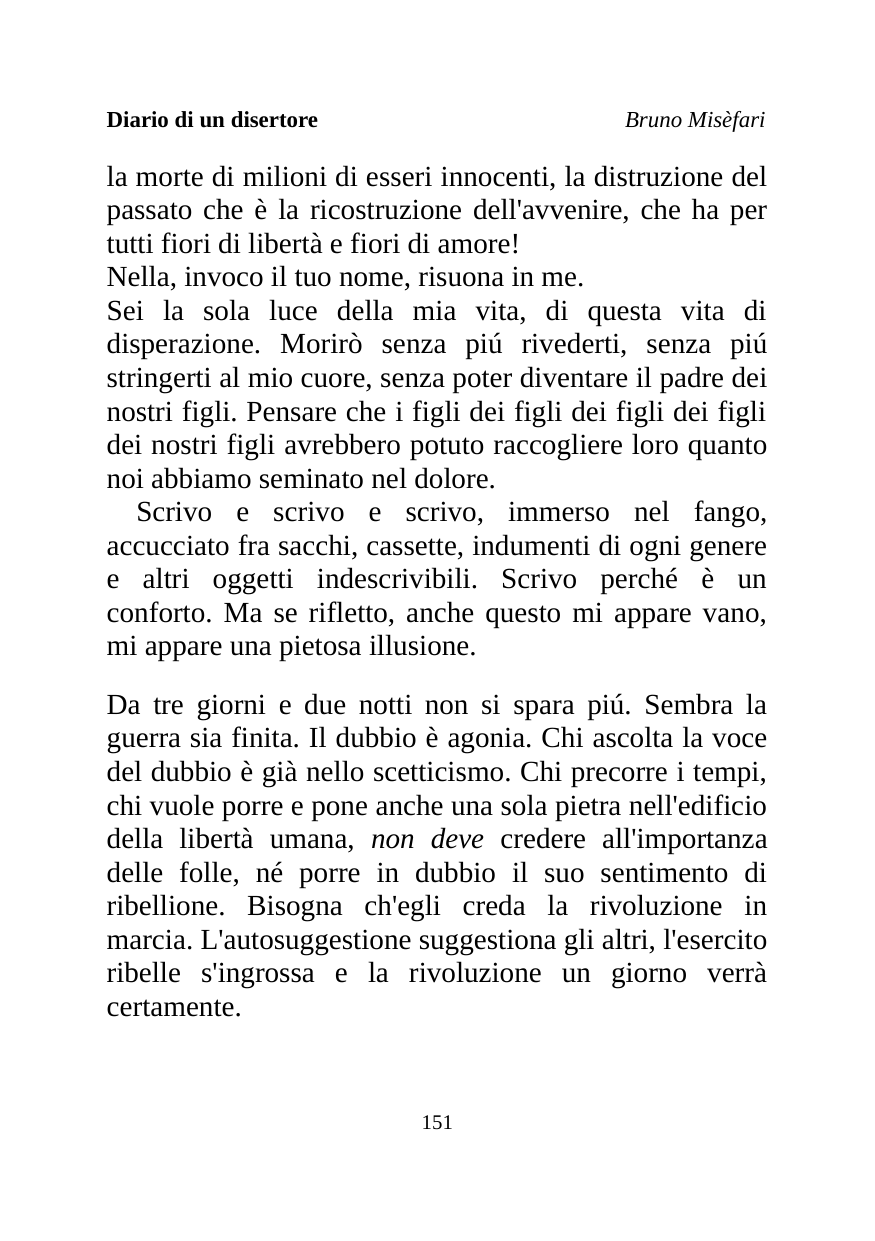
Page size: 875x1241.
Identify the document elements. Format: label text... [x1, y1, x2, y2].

text Da tre giorni e due notti non si spara piú. Sembra la guerra sia finita. Il dubbio è agonia. Chi ascolta la voce del dubbio è già nello scetticismo. Chi precorre i tempi, chi vuole porre e pone anche una sola pietra nell'edificio della libertà umana, non deve credere all'importanza delle folle, né porre in dubbio il suo sentimento di ribellione. Bisogna ch'egli creda la rivoluzione in marcia. L'autosuggestione suggestiona gli altri, l'esercito ribelle s'ingrossa e la rivoluzione un giorno verrà certamente. [106, 687, 768, 1022]
text Sei la sola luce della mia vita, di questa vita di disperazione. Morirò senza piú rivederti, senza piú stringerti al mio cuore, senza poter diventare il padre dei nostri figli. Pensare che i figli dei figli dei figli dei figli dei nostri figli avrebbero potuto raccogliere loro quanto noi abbiamo seminato nel dolore. [106, 293, 768, 494]
text Scrivo e scrivo e scrivo, immerso nel fango, accucciato fra sacchi, cassette, indumenti di ogni genere e altri oggetti indescrivibili. Scrivo perché è un conforto. Ma se rifletto, anche questo mi appare vano, mi appare una pietosa illusione. [106, 494, 768, 662]
text la morte di milioni di esseri innocenti, la distruzione del passato che è la ricostruzione dell'avvenire, che ha per tutti fiori di libertà e fiori di amore! [106, 159, 768, 259]
text Nella, invoco il tuo nome, risuona in me. [106, 259, 768, 293]
